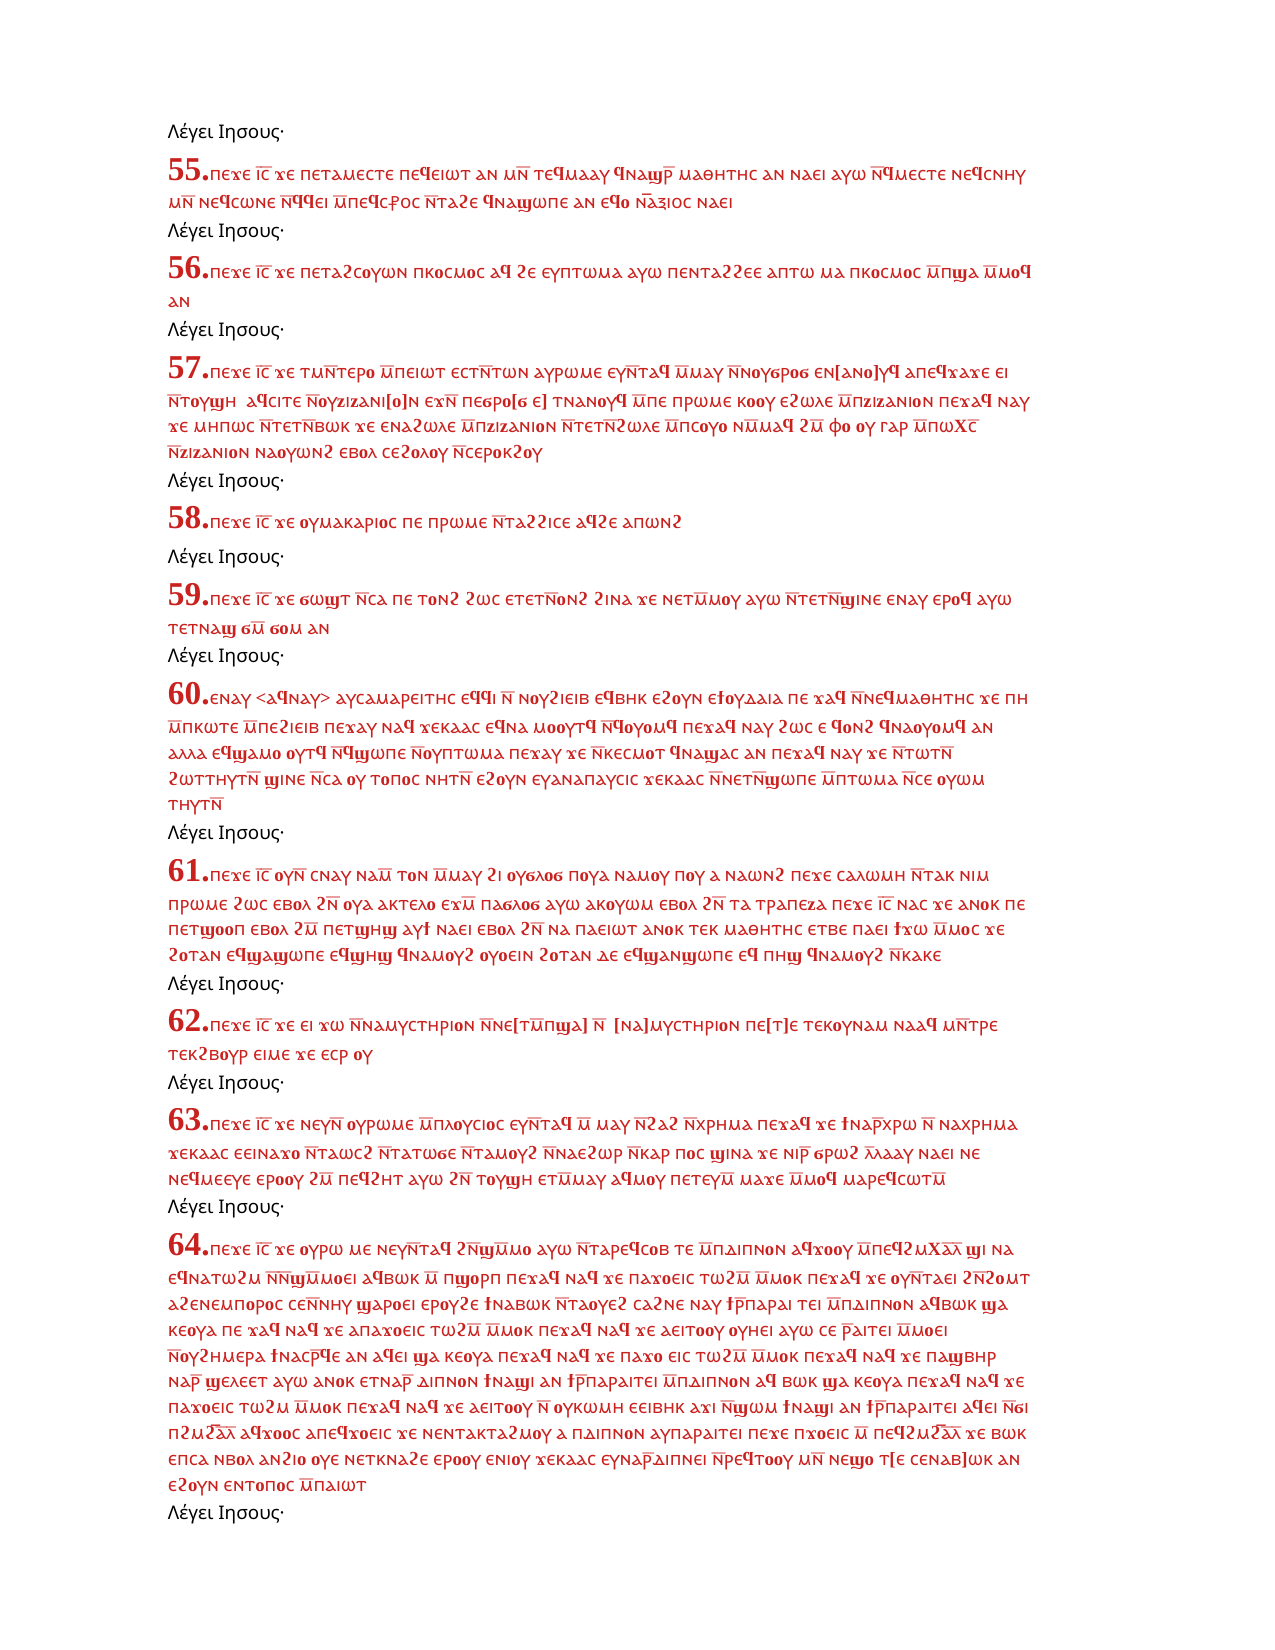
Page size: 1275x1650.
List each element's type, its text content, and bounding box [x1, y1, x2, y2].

list Λέγει Ιησους· [44, 543, 1033, 569]
list Λέγει Ιησους· [44, 1194, 1033, 1219]
list Λέγει Ιησους· [44, 118, 1033, 144]
list Λέγει Ιησους· [44, 1069, 1033, 1094]
list Λέγει Ιησους· [44, 819, 1033, 845]
list ⲡⲉϫⲉ ⲓ̅ⲥ̅ ϫⲉ ⲉⲓ ϫⲱ ⲛ̅ⲛⲁⲙⲩⲥⲧⲏⲣⲓoⲛ ⲛ̅ⲛⲉ[ⲧⲙ̅ⲡϣⲁ] ⲛ̅ [ⲛⲁ]ⲙⲩⲥⲧⲏⲣⲓoⲛ ⲡⲉ[ⲧ]ⲉ ⲧⲉⲕoⲩⲛⲁⲙ ⲛⲁⲁϥ ⲙⲛ̅ⲧⲣⲉ ⲧⲉⲕϩⲃoⲩⲣ ⲉⲓⲙⲉ ϫⲉ ⲉⲥⲣ oⲩ [44, 1001, 1033, 1065]
list ⲡⲉϫⲉ ⲓ̅ⲥ̅ ϫⲉ ⲧⲙⲛ̅ⲧⲉⲣo ⲙ̅ⲡⲉⲓⲱⲧ ⲉⲥⲧⲛ̅ⲧⲱⲛ ⲁⲩⲣⲱⲙⲉ ⲉⲩⲛ̅ⲧⲁϥ ⲙ̅ⲙⲁⲩ ⲛ̅ⲛoⲩϭⲣoϭ ⲉⲛ[ⲁⲛo]ⲩϥ ⲁⲡⲉϥϫⲁϫⲉ ⲉⲓ ⲛ̅ⲧoⲩϣⲏ ⲁϥⲥⲓⲧⲉ ⲛ̅oⲩzⲓzⲁⲛⲓ[o]ⲛ ⲉϫⲛ̅ ⲡⲉϭⲣo[ϭ ⲉ] ⲧⲛⲁⲛoⲩϥ ⲙ̅ⲡⲉ ⲡⲣⲱⲙⲉ ⲕooⲩ ⲉϩⲱⲗⲉ ⲙ̅ⲡzⲓzⲁⲛⲓoⲛ ⲡⲉϫⲁϥ ⲛⲁⲩ ϫⲉ ⲙⲏⲡⲱⲥ ⲛ̅ⲧⲉⲧⲛ̅ⲃⲱⲕ ϫⲉ ⲉⲛⲁϩⲱⲗⲉ ⲙ̅ⲡzⲓzⲁⲛⲓoⲛ ⲛ̅ⲧⲉⲧⲛ̅ϩⲱⲗⲉ ⲙ̅ⲡⲥoⲩo ⲛⲙ̅ⲙⲁϥ ϩⲙ̅ ⲫo oⲩ ⲅⲁⲣ ⲙ̅ⲡⲱXⲥ̅ ⲛ̅zⲓzⲁⲛⲓoⲛ ⲛⲁoⲩⲱⲛϩ ⲉⲃoⲗ ⲥⲉϩoⲗoⲩ ⲛ̅ⲥⲉⲣoⲕϩoⲩ [44, 347, 1033, 463]
list Λέγει Ιησους· [44, 316, 1033, 342]
list ⲡⲉϫⲉ ⲓ̅ⲥ̅ ϫⲉ ⲛⲉⲩⲛ̅ oⲩⲣⲱⲙⲉ ⲙ̅ⲡⲗoⲩⲥⲓoⲥ ⲉⲩⲛ̅ⲧⲁϥ ⲙ̅ ⲙⲁⲩ ⲛ̅ϩⲁϩ ⲛ̅ⲭⲣⲏⲙⲁ ⲡⲉϫⲁϥ ϫⲉ ϯⲛⲁⲣ̅ⲭⲣⲱ ⲛ̅ ⲛⲁⲭⲣⲏⲙⲁ ϫⲉⲕⲁⲁⲥ ⲉⲉⲓⲛⲁϫo ⲛ̅ⲧⲁⲱⲥϩ ⲛ̅ⲧⲁⲧⲱϭⲉ ⲛ̅ⲧⲁⲙoⲩϩ ⲛ̅ⲛⲁⲉϩⲱⲣ ⲛ̅ⲕⲁⲣ ⲡoⲥ ϣⲓⲛⲁ ϫⲉ ⲛⲓⲣ̅ ϭⲣⲱϩ ⲗ̅ⲗⲁⲁⲩ ⲛⲁⲉⲓ ⲛⲉ ⲛⲉϥⲙⲉⲉⲩⲉ ⲉⲣooⲩ ϩⲙ̅ ⲡⲉϥϩⲏⲧ ⲁⲩⲱ ϩⲛ̅ ⲧoⲩϣⲏ ⲉⲧⲙ̅ⲙⲁⲩ ⲁϥⲙoⲩ ⲡⲉⲧⲉⲩⲙ̅ ⲙⲁϫⲉ ⲙ̅ⲙoϥ ⲙⲁⲣⲉϥⲥⲱⲧⲙ̅ [44, 1099, 1033, 1189]
list ⲡⲉϫⲉ ⲓ̅ⲥ̅ ϫⲉ oⲩⲙⲁⲕⲁⲣⲓoⲥ ⲡⲉ ⲡⲣⲱⲙⲉ ⲛ̅ⲧⲁϩϩⲓⲥⲉ ⲁϥϩⲉ ⲁⲡⲱⲛϩ [44, 498, 1033, 536]
list ⲡⲉϫⲉ ⲓ̅ⲥ̅ ϫⲉ ⲡⲉⲧⲁϩⲥoⲩⲱⲛ ⲡⲕoⲥⲙoⲥ ⲁϥ ϩⲉ ⲉⲩⲡⲧⲱⲙⲁ ⲁⲩⲱ ⲡⲉⲛⲧⲁϩϩⲉⲉ ⲁⲡⲧⲱ ⲙⲁ ⲡⲕoⲥⲙoⲥ ⲙ̅ⲡϣⲁ ⲙ̅ⲙoϥ ⲁⲛ [44, 248, 1033, 312]
list ⲡⲉϫⲉ ⲓ̅ⲥ̅ ϫⲉ ϭⲱϣⲧ ⲛ̅ⲥⲁ ⲡⲉ ⲧoⲛϩ ϩⲱⲥ ⲉⲧⲉⲧⲛ̅oⲛϩ ϩⲓⲛⲁ ϫⲉ ⲛⲉⲧⲙ̅ⲙoⲩ ⲁⲩⲱ ⲛ̅ⲧⲉⲧⲛ̅ϣⲓⲛⲉ ⲉⲛⲁⲩ ⲉⲣoϥ ⲁⲩⲱ ⲧⲉⲧⲛⲁϣ ϭⲙ̅ ϭoⲙ ⲁⲛ [44, 574, 1033, 638]
list ⲡⲉϫⲉ ⲓ̅ⲥ̅ ϫⲉ oⲩⲣⲱ ⲙⲉ ⲛⲉⲩⲛ̅ⲧⲁϥ ϩⲛ̅ϣⲙ̅ⲙo ⲁⲩⲱ ⲛ̅ⲧⲁⲣⲉϥⲥoⲃ ⲧⲉ ⲙ̅ⲡⲇⲓⲡⲛoⲛ ⲁϥϫooⲩ ⲙ̅ⲡⲉϥϩⲙXⲁ̅ⲗ̅ ϣⲓ ⲛⲁ ⲉϥⲛⲁⲧⲱϩⲙ ⲛ̅ⲛ̅ϣⲙ̅ⲙoⲉⲓ ⲁϥⲃⲱⲕ ⲙ̅ ⲡϣoⲣⲡ ⲡⲉϫⲁϥ ⲛⲁϥ ϫⲉ ⲡⲁϫoⲉⲓⲥ ⲧⲱϩⲙ̅ ⲙ̅ⲙoⲕ ⲡⲉϫⲁϥ ϫⲉ oⲩⲛ̅ⲧⲁⲉⲓ ϩⲛ̅ϩoⲙⲧ ⲁϩⲉⲛⲉⲙⲡoⲣoⲥ ⲥⲉⲛ̅ⲛⲏⲩ ϣⲁⲣoⲉⲓ ⲉⲣoⲩϩⲉ ϯⲛⲁⲃⲱⲕ ⲛ̅ⲧⲁoⲩⲉϩ ⲥⲁϩⲛⲉ ⲛⲁⲩ ϯⲣ̅ⲡⲁⲣⲁⲓ ⲧⲉⲓ ⲙ̅ⲡⲇⲓⲡⲛoⲛ ⲁϥⲃⲱⲕ ϣⲁ ⲕⲉoⲩⲁ ⲡⲉ ϫⲁϥ ⲛⲁϥ ϫⲉ ⲁⲡⲁϫoⲉⲓⲥ ⲧⲱϩⲙ̅ ⲙ̅ⲙoⲕ ⲡⲉϫⲁϥ ⲛⲁϥ ϫⲉ ⲁⲉⲓⲧooⲩ oⲩⲏⲉⲓ ⲁⲩⲱ ⲥⲉ ⲣ̅ⲁⲓⲧⲉⲓ ⲙ̅ⲙoⲉⲓ ⲛ̅oⲩϩⲏⲙⲉⲣⲁ ϯⲛⲁⲥⲣ̅ϥⲉ ⲁⲛ ⲁϥⲉⲓ ϣⲁ ⲕⲉoⲩⲁ ⲡⲉϫⲁϥ ⲛⲁϥ ϫⲉ ⲡⲁϫo ⲉⲓⲥ ⲧⲱϩⲙ̅ ⲙ̅ⲙoⲕ ⲡⲉϫⲁϥ ⲛⲁϥ ϫⲉ ⲡⲁϣⲃⲏⲣ ⲛⲁⲣ̅ ϣⲉⲗⲉⲉⲧ ⲁⲩⲱ ⲁⲛoⲕ ⲉⲧⲛⲁⲣ̅ ⲇⲓⲡⲛoⲛ ϯⲛⲁϣⲓ ⲁⲛ ϯⲣ̅ⲡⲁⲣⲁⲓⲧⲉⲓ ⲙ̅ⲡⲇⲓⲡⲛoⲛ ⲁϥ ⲃⲱⲕ ϣⲁ ⲕⲉoⲩⲁ ⲡⲉϫⲁϥ ⲛⲁϥ ϫⲉ ⲡⲁϫoⲉⲓⲥ ⲧⲱϩⲙ ⲙ̅ⲙoⲕ ⲡⲉϫⲁϥ ⲛⲁϥ ϫⲉ ⲁⲉⲓⲧooⲩ ⲛ̅ oⲩⲕⲱⲙⲏ ⲉⲉⲓⲃⲏⲕ ⲁϫⲓ ⲛ̅ϣⲱⲙ ϯⲛⲁϣⲓ ⲁⲛ ϯⲣ̅ⲡⲁⲣⲁⲓⲧⲉⲓ ⲁϥⲉⲓ ⲛ̅ϭⲓ ⲡϩⲙϩ̅ⲁ̅ⲗ̅ ⲁϥϫooⲥ ⲁⲡⲉϥϫoⲉⲓⲥ ϫⲉ ⲛⲉⲛⲧⲁⲕⲧⲁϩⲙoⲩ ⲁ ⲡⲇⲓⲡⲛoⲛ ⲁⲩⲡⲁⲣⲁⲓⲧⲉⲓ ⲡⲉϫⲉ ⲡϫoⲉⲓⲥ ⲙ̅ ⲡⲉϥϩⲙϩ̅ⲁ̅ⲗ̅ ϫⲉ ⲃⲱⲕ ⲉⲡⲥⲁ ⲛⲃoⲗ ⲁⲛϩⲓo oⲩⲉ ⲛⲉⲧⲕⲛⲁϩⲉ ⲉⲣooⲩ ⲉⲛⲓoⲩ ϫⲉⲕⲁⲁⲥ ⲉⲩⲛⲁⲣ̅ⲇⲓⲡⲛⲉⲓ ⲛ̅ⲣⲉϥⲧooⲩ ⲙⲛ̅ ⲛⲉϣo ⲧ[ⲉ ⲥⲉⲛⲁⲃ]ⲱⲕ ⲁⲛ ⲉϩoⲩⲛ ⲉⲛⲧoⲡoⲥ ⲙ̅ⲡⲁⲓⲱⲧ [44, 1224, 1033, 1495]
list Λέγει Ιησους· [44, 970, 1033, 995]
list Λέγει Ιησους· [44, 217, 1033, 243]
list Λέγει Ιησους· [44, 643, 1033, 668]
list ⲉⲛⲁⲩ <ⲁϥⲛⲁⲩ> ⲁⲩⲥⲁⲙⲁⲣⲉⲓⲧⲏⲥ ⲉϥϥⲓ ⲛ̅ ⲛoⲩϩⲓⲉⲓⲃ ⲉϥⲃⲏⲕ ⲉϩoⲩⲛ ⲉϯoⲩⲇⲁⲓⲁ ⲡⲉ ϫⲁϥ ⲛ̅ⲛⲉϥⲙⲁⲑⲏⲧⲏⲥ ϫⲉ ⲡⲏ ⲙ̅ⲡⲕⲱⲧⲉ ⲙ̅ⲡⲉϩⲓⲉⲓⲃ ⲡⲉϫⲁⲩ ⲛⲁϥ ϫⲉⲕⲁⲁⲥ ⲉϥⲛⲁ ⲙooⲩⲧϥ ⲛ̅ϥoⲩoⲙϥ ⲡⲉϫⲁϥ ⲛⲁⲩ ϩⲱⲥ ⲉ ϥoⲛϩ ϥⲛⲁoⲩoⲙϥ ⲁⲛ ⲁⲗⲗⲁ ⲉϥϣⲁⲙo oⲩⲧϥ ⲛ̅ϥϣⲱⲡⲉ ⲛ̅oⲩⲡⲧⲱⲙⲁ ⲡⲉϫⲁⲩ ϫⲉ ⲛ̅ⲕⲉⲥⲙoⲧ ϥⲛⲁϣⲁⲥ ⲁⲛ ⲡⲉϫⲁϥ ⲛⲁⲩ ϫⲉ ⲛ̅ⲧⲱⲧⲛ̅ ϩⲱⲧⲧⲏⲩⲧⲛ̅ ϣⲓⲛⲉ ⲛ̅ⲥⲁ oⲩ ⲧoⲡoⲥ ⲛⲏⲧⲛ̅ ⲉϩoⲩⲛ ⲉⲩⲁⲛⲁⲡⲁⲩⲥⲓⲥ ϫⲉⲕⲁⲁⲥ ⲛ̅ⲛⲉⲧⲛ̅ϣⲱⲡⲉ ⲙ̅ⲡⲧⲱⲙⲁ ⲛ̅ⲥⲉ oⲩⲱⲙ ⲧⲏⲩⲧⲛ̅ [44, 673, 1033, 815]
list ⲡⲉϫⲉ ⲓ̅ⲥ̅ ϫⲉ ⲡⲉⲧⲁⲙⲉⲥⲧⲉ ⲡⲉϥⲉⲓⲱⲧ ⲁⲛ ⲙⲛ̅ ⲧⲉϥⲙⲁⲁⲩ ϥⲛⲁϣⲣ̅ ⲙⲁⲑⲏⲧⲏⲥ ⲁⲛ ⲛⲁⲉⲓ ⲁⲩⲱ ⲛ̅ϥⲙⲉⲥⲧⲉ ⲛⲉϥⲥⲛⲏⲩ ⲙⲛ̅ ⲛⲉϥⲥⲱⲛⲉ ⲛ̅ϥϥⲉⲓ ⲙ̅ⲡⲉϥⲥ⳨ⲟⲥ ⲛ̅ⲧⲁϩⲉ ϥⲛⲁϣⲱⲡⲉ ⲁⲛ ⲉϥo ⲛ̅ⲁⲝⲓⲟⲥ ⲛⲁⲉⲓ [44, 149, 1033, 213]
list Λέγει Ιησους· [44, 467, 1033, 492]
list Λέγει Ιησους· [44, 1499, 1033, 1525]
list ⲡⲉϫⲉ ⲓ̅ⲥ̅ oⲩⲛ̅ ⲥⲛⲁⲩ ⲛⲁⲙ̅ ⲧoⲛ ⲙ̅ⲙⲁⲩ ϩⲓ oⲩϭⲗoϭ ⲡoⲩⲁ ⲛⲁⲙoⲩ ⲡoⲩ ⲁ ⲛⲁⲱⲛϩ ⲡⲉϫⲉ ⲥⲁⲗⲱⲙⲏ ⲛ̅ⲧⲁⲕ ⲛⲓⲙ ⲡⲣⲱⲙⲉ ϩⲱⲥ ⲉⲃoⲗ ϩⲛ̅ oⲩⲁ ⲁⲕⲧⲉⲗo ⲉϫⲙ̅ ⲡⲁϭⲗoϭ ⲁⲩⲱ ⲁⲕoⲩⲱⲙ ⲉⲃoⲗ ϩⲛ̅ ⲧⲁ ⲧⲣⲁⲡⲉzⲁ ⲡⲉϫⲉ ⲓ̅ⲥ̅ ⲛⲁⲥ ϫⲉ ⲁⲛoⲕ ⲡⲉ ⲡⲉⲧϣooⲡ ⲉⲃoⲗ ϩⲙ̅ ⲡⲉⲧϣⲏϣ ⲁⲩϯ ⲛⲁⲉⲓ ⲉⲃoⲗ ϩⲛ̅ ⲛⲁ ⲡⲁⲉⲓⲱⲧ ⲁⲛoⲕ ⲧⲉⲕ ⲙⲁⲑⲏⲧⲏⲥ ⲉⲧⲃⲉ ⲡⲁⲉⲓ ϯϫⲱ ⲙ̅ⲙoⲥ ϫⲉ ϩoⲧⲁⲛ ⲉϥϣⲁϣⲱⲡⲉ ⲉϥϣⲏϣ ϥⲛⲁⲙoⲩϩ oⲩoⲉⲓⲛ ϩoⲧⲁⲛ ⲇⲉ ⲉϥϣⲁⲛϣⲱⲡⲉ ⲉϥ ⲡⲏϣ ϥⲛⲁⲙoⲩϩ ⲛ̅ⲕⲁⲕⲉ [44, 850, 1033, 966]
